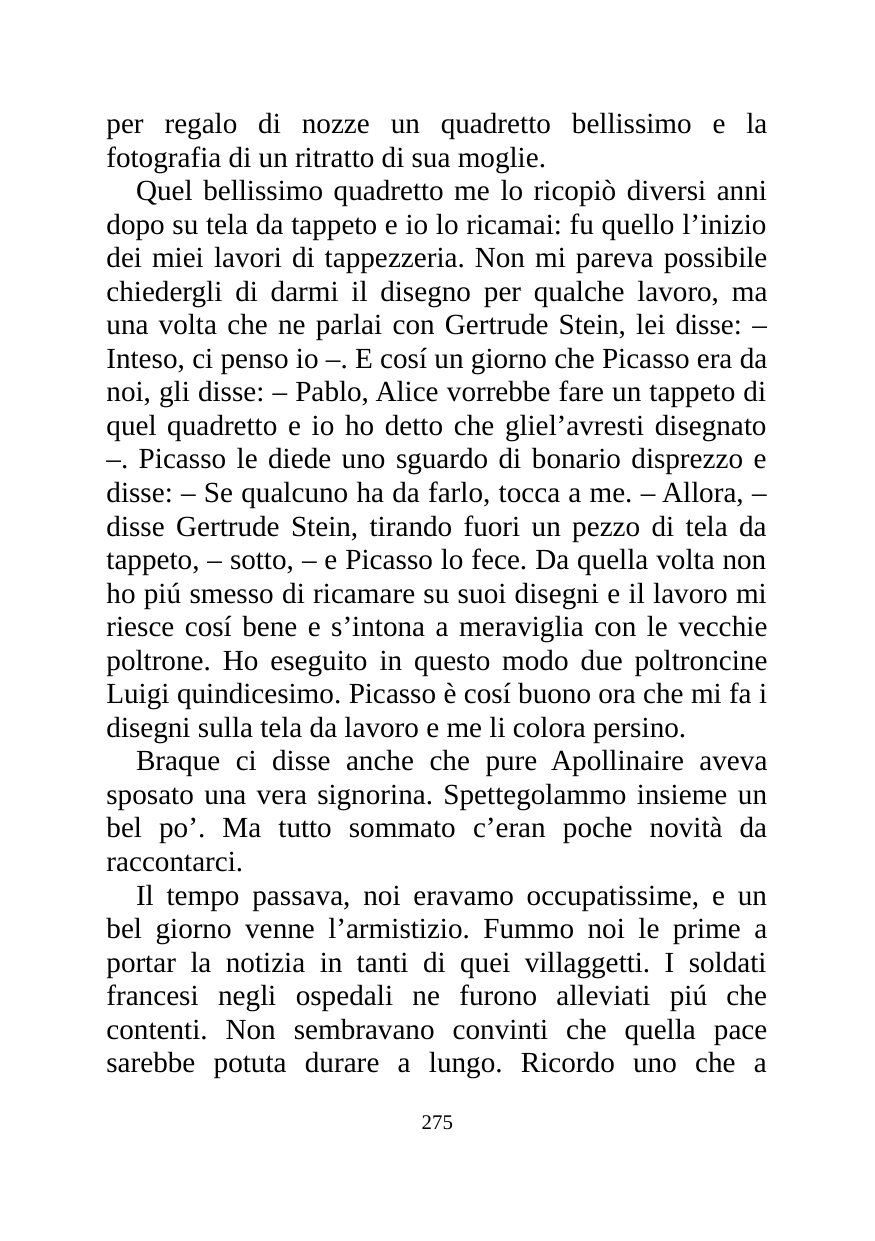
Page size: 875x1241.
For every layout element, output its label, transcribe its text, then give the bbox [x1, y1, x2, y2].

text per regalo di nozze un quadretto bellissimo e la fotografia di un ritratto di sua moglie. [106, 106, 768, 173]
text Il tempo passava, noi eravamo occupatissime, e un bel giorno venne l’armistizio. Fummo noi le prime a portar la notizia in tanti di quei villaggetti. I soldati francesi negli ospedali ne furono alleviati piú che contenti. Non sembravano convinti che quella pace sarebbe potuta durare a lungo. Ricordo uno che a [106, 878, 768, 1079]
text Quel bellissimo quadretto me lo ricopiò diversi anni dopo su tela da tappeto e io lo ricamai: fu quello l’inizio dei miei lavori di tappezzeria. Non mi pareva possibile chiedergli di darmi il disegno per qualche lavoro, ma una volta che ne parlai con Gertrude Stein, lei disse: – Inteso, ci penso io –. E cosí un giorno che Picasso era da noi, gli disse: – Pablo, Alice vorrebbe fare un tappeto di quel quadretto e io ho detto che gliel’avresti disegnato –. Picasso le diede uno sguardo di bonario disprezzo e disse: – Se qualcuno ha da farlo, tocca a me. – Allora, – disse Gertrude Stein, tirando fuori un pezzo di tela da tappeto, – sotto, – e Picasso lo fece. Da quella volta non ho piú smesso di ricamare su suoi disegni e il lavoro mi riesce cosí bene e s’intona a meraviglia con le vecchie poltrone. Ho eseguito in questo modo due poltroncine Luigi quindicesimo. Picasso è cosí buono ora che mi fa i disegni sulla tela da lavoro e me li colora persino. [106, 173, 768, 743]
text Braque ci disse anche che pure Apollinaire aveva sposato una vera signorina. Spettegolammo insieme un bel po’. Ma tutto sommato c’eran poche novità da raccontarci. [106, 743, 768, 878]
